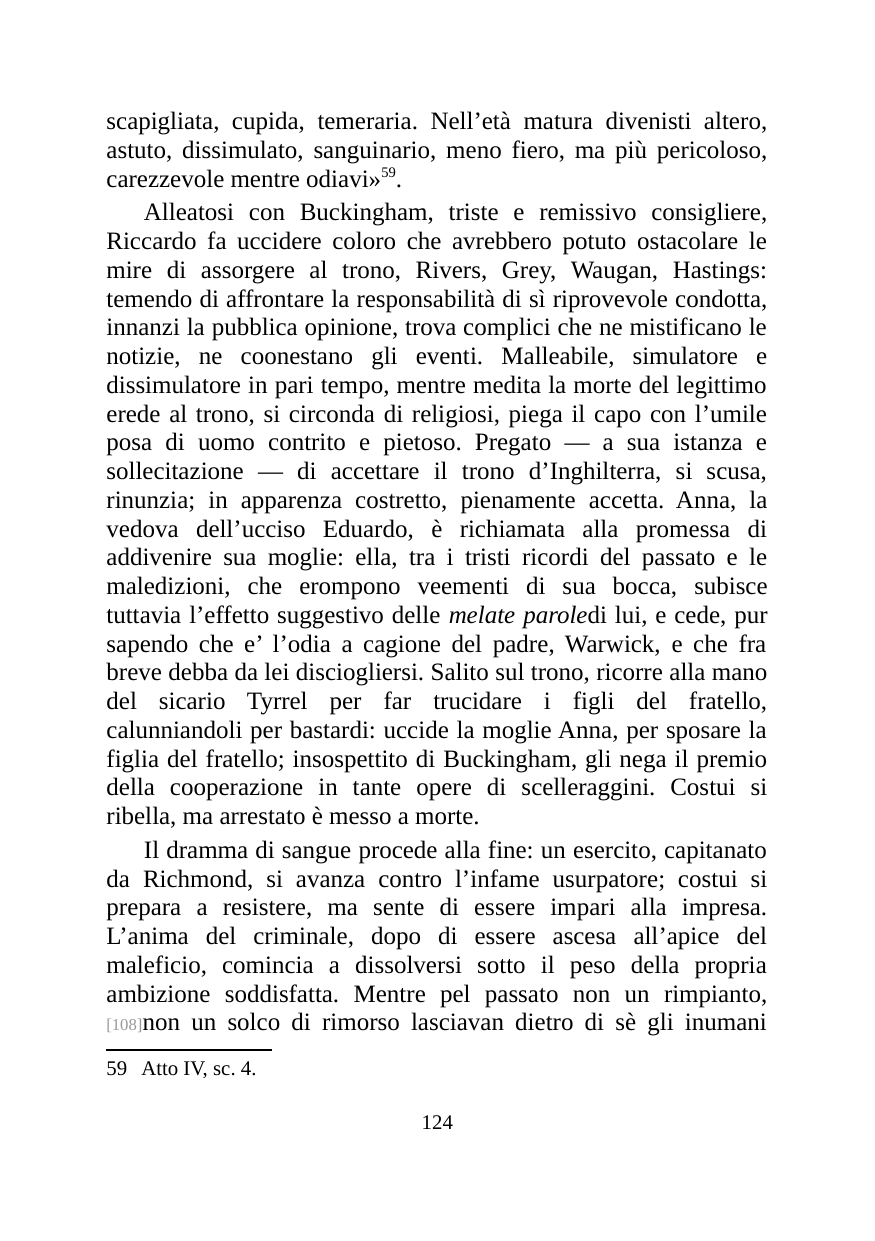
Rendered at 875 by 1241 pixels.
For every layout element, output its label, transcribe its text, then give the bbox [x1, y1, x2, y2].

text Alleatosi con Buckingham, triste e remissivo consigliere, Riccardo fa uccidere coloro che avrebbero potuto ostacolare le mire di assorgere al trono, Rivers, Grey, Waugan, Hastings: temendo di affrontare la responsabilità di sì riprovevole condotta, innanzi la pubblica opinione, trova complici che ne mistificano le notizie, ne coonestano gli eventi. Malleabile, simulatore e dissimulatore in pari tempo, mentre medita la morte del legittimo erede al trono, si circonda di religiosi, piega il capo con l’umile posa di uomo contrito e pietoso. Pregato ― a sua istanza e sollecitazione ― di accettare il trono d’Inghilterra, si scusa, rinunzia; in apparenza costretto, pienamente accetta. Anna, la vedova dell’ucciso Eduardo, è richiamata alla promessa di addivenire sua moglie: ella, tra i tristi ricordi del passato e le maledizioni, che erompono veementi di sua bocca, subisce tuttavia l’effetto suggestivo delle melate paroledi lui, e cede, pur sapendo che e’ l’odia a cagione del padre, Warwick, e che fra breve debba da lei disciogliersi. Salito sul trono, ricorre alla mano del sicario Tyrrel per far trucidare i figli del fratello, calunniandoli per bastardi: uccide la moglie Anna, per sposare la figlia del fratello; insospettito di Buckingham, gli nega il premio della cooperazione in tante opere di scelleraggini. Costui si ribella, ma arrestato è messo a morte. [106, 197, 768, 830]
text scapigliata, cupida, temeraria. Nell’età matura divenisti altero, astuto, dissimulato, sanguinario, meno fiero, ma più pericoloso, carezzevole mentre odiavi». [106, 106, 768, 192]
text Atto IV, sc. 4. [106, 1056, 768, 1080]
text Il dramma di sangue procede alla fine: un esercito, capitanato da Richmond, si avanza contro l’infame usurpatore; costui si prepara a resistere, ma sente di essere impari alla impresa. L’anima del criminale, dopo di essere ascesa all’apice del maleficio, comincia a dissolversi sotto il peso della propria ambizione soddisfatta. Mentre pel passato non un rimpianto,[108]non un solco di rimorso lasciavan dietro di sè gli inumani [106, 835, 768, 1036]
